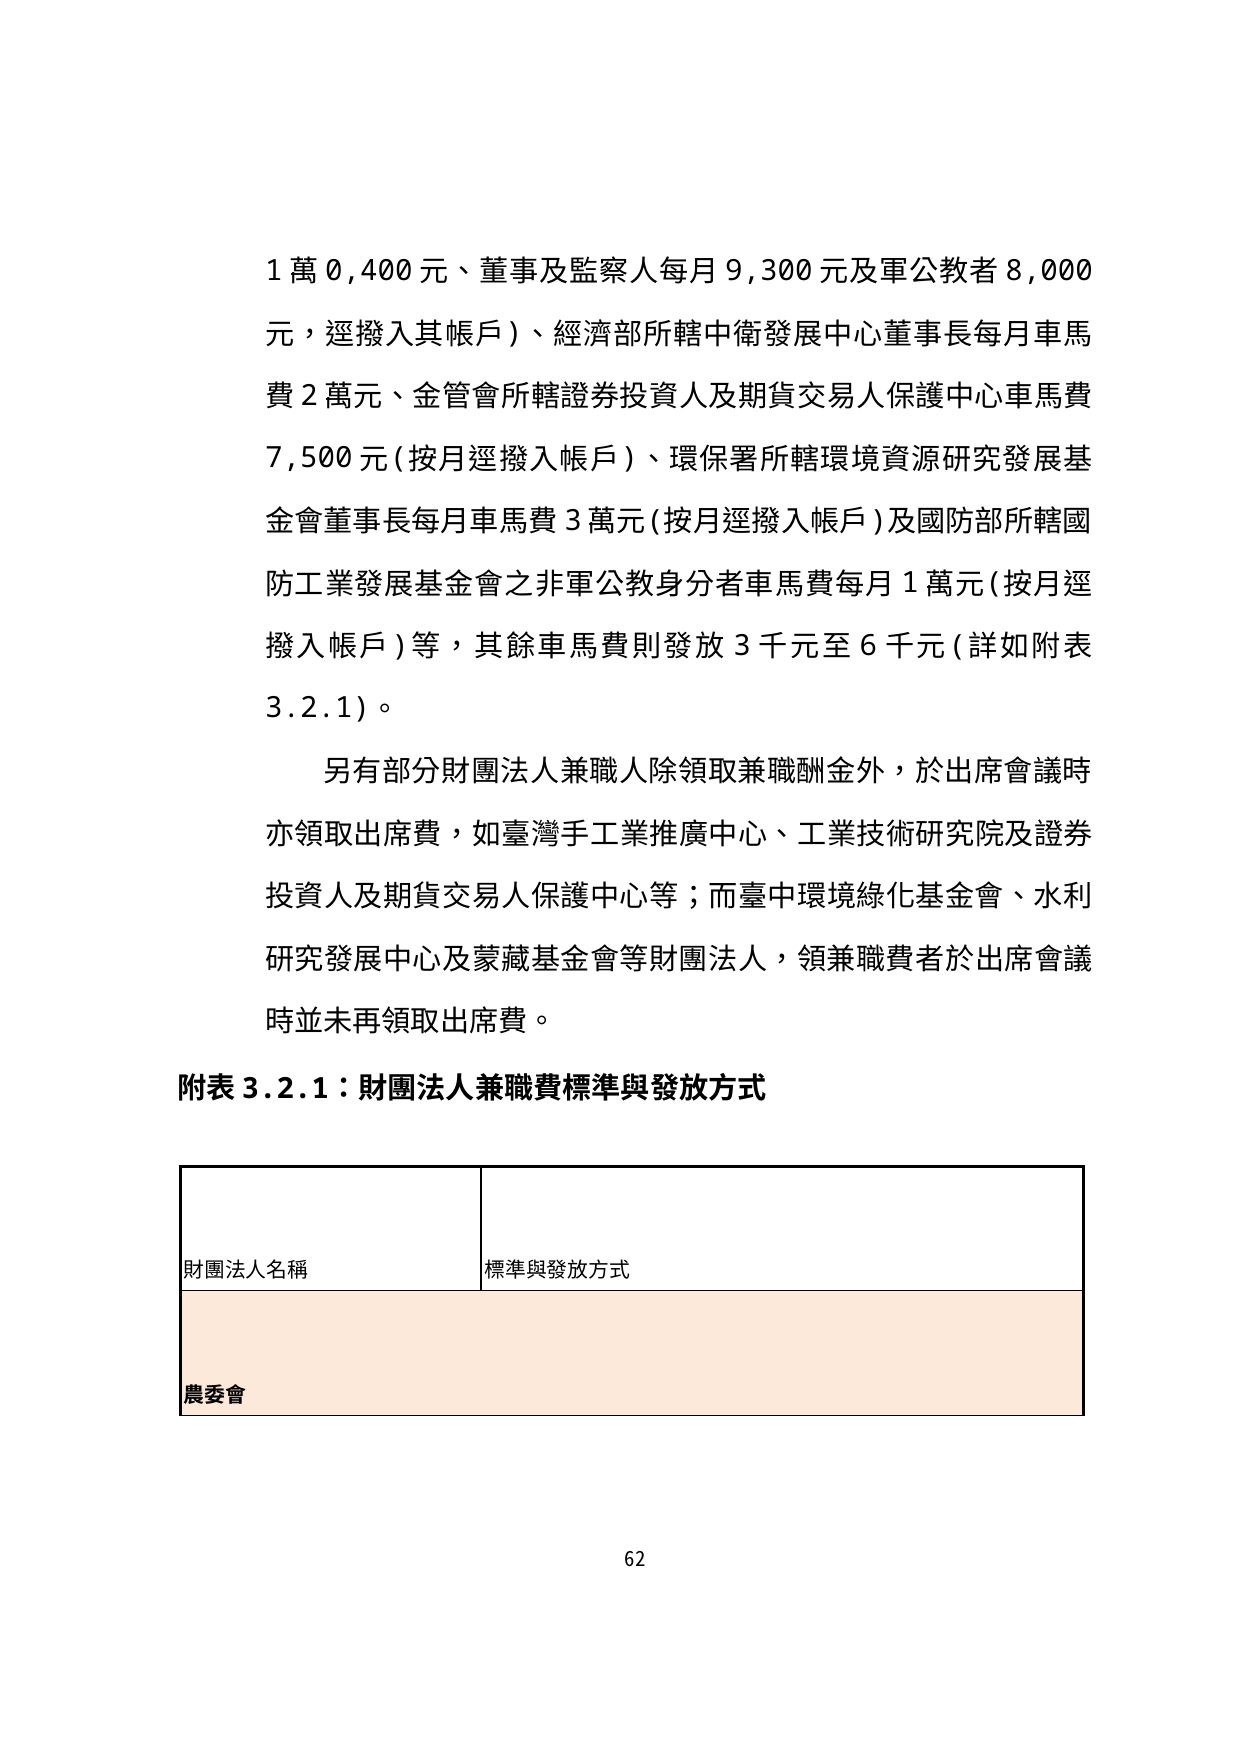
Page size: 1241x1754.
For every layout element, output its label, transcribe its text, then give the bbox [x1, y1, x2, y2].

table_header 標準與發放方式 [482, 1168, 1082, 1290]
table_cell 農委會 [182, 1291, 1082, 1415]
text 1萬0,400元、董事及監察人每月9,300元及軍公教者8,000元，逕撥入其帳戶)、經濟部所轄中衛發展中心董事長每月車馬費2萬元、金管會所轄證券投資人及期貨交易人保護中心車馬費7,500元(按月逕撥入帳戶)、環保署所轄環境資源研究發展基金會董事長每月車馬費3萬元(按月逕撥入帳戶)及國防部所轄國防工業發展基金會之非軍公教身分者車馬費每月1萬元(按月逕撥入帳戶)等，其餘車馬費則發放3千元至6千元(詳如附表3.2.1)。 [265, 227, 1093, 727]
text 附表3.2.1：財團法人兼職費標準與發放方式 [177, 1058, 1093, 1108]
text 另有部分財團法人兼職人除領取兼職酬金外，於出席會議時亦領取出席費，如臺灣手工業推廣中心、工業技術研究院及證券投資人及期貨交易人保護中心等；而臺中環境綠化基金會、水利研究發展中心及蒙藏基金會等財團法人，領兼職費者於出席會議時並未再領取出席費。 [265, 727, 1093, 1040]
table_header 財團法人名稱 [182, 1168, 480, 1290]
